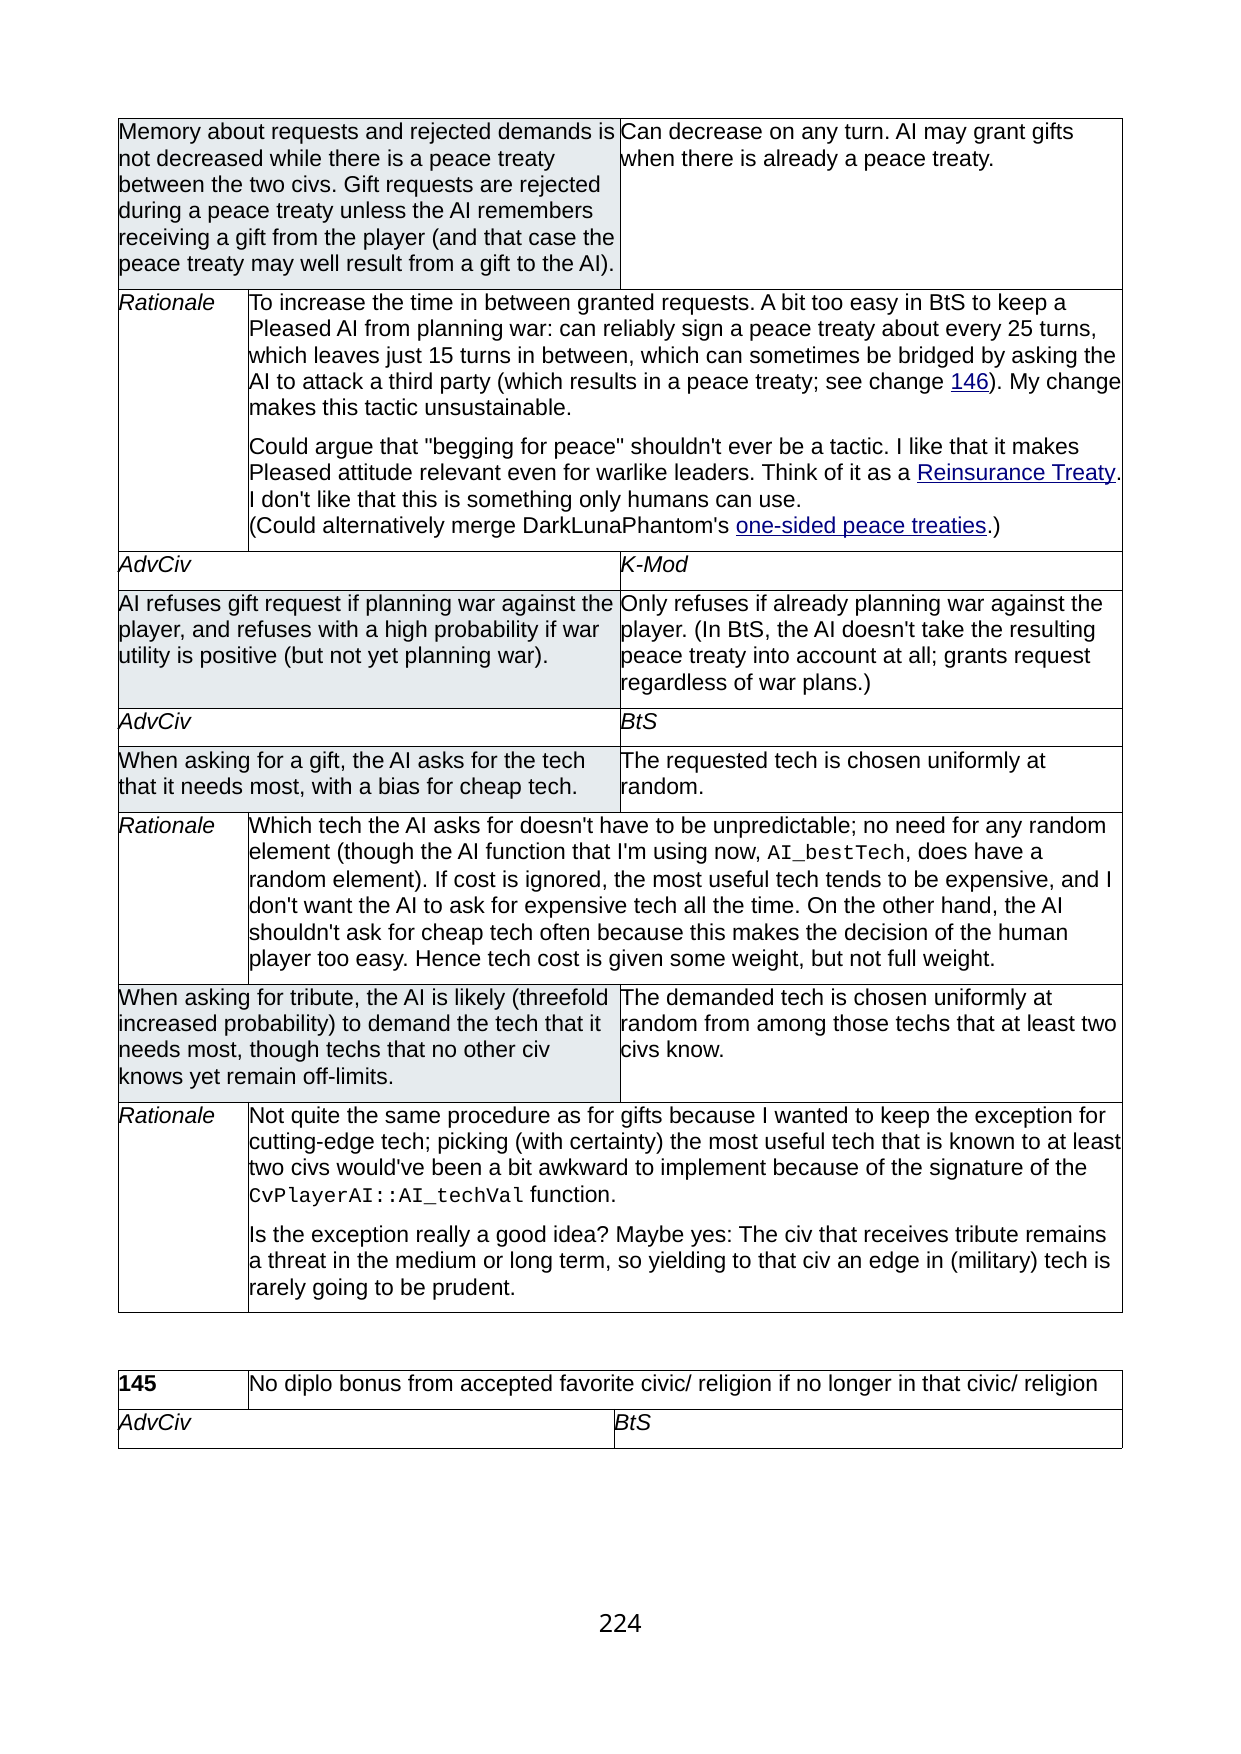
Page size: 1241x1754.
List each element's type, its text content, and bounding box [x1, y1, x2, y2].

table_cell To increase the time in between granted requests. A bit too easy in BtS to keep a Pleased AI from planning war: can reliably sign a peace treaty about every 25 turns, which leaves just 15 turns in between, which can sometimes be bridged by asking the AI to attack a third party (which results in a peace treaty; see change 146). My change makes this tactic unsustainable. Could argue that "begging for peace" shouldn't ever be a tactic. I like that it makes Pleased attitude relevant even for warlike leaders. Think of it as a Reinsurance Treaty. I don't like that this is something only humans can use. (Could alternatively merge DarkLunaPhantom's one-sided peace treaties.) [249, 290, 1122, 551]
table_cell K-Mod [621, 552, 1122, 590]
table_cell Rationale [119, 1103, 248, 1312]
table_cell Only refuses if already planning war against the player. (In BtS, the AI doesn't take the resulting peace treaty into account at all; grants request regardless of war plans.) [621, 591, 1122, 708]
table_cell BtS [621, 709, 1122, 746]
table_cell Rationale [119, 813, 248, 984]
table_cell BtS [615, 1410, 1122, 1448]
table_cell The demanded tech is chosen uniformly at random from among those techs that at least two civs know. [621, 985, 1122, 1102]
table_cell AdvCiv [119, 552, 620, 590]
table_cell Memory about requests and rejected demands is not decreased while there is a peace treaty between the two civs. Gift requests are rejected during a peace treaty unless the AI remembers receiving a gift from the player (and that case the peace treaty may well result from a gift to the AI). [119, 119, 620, 289]
table_header No diplo bonus from accepted favorite civic/ religion if no longer in that civic/ religion [249, 1371, 1122, 1409]
table_cell Rationale [119, 290, 248, 551]
table_cell When asking for a gift, the AI asks for the tech that it needs most, with a bias for cheap tech. [119, 747, 620, 812]
table_cell Not quite the same procedure as for gifts because I wanted to keep the exception for cutting-edge tech; picking (with certainty) the most useful tech that is known to at least two civs would've been a bit awkward to implement because of the signature of the CvPlayerAI::AI_techVal function. Is the exception really a good idea? Maybe yes: The civ that receives tribute remains a threat in the medium or long term, so yielding to that civ an edge in (military) tech is rarely going to be prudent. [249, 1103, 1122, 1312]
table_cell Which tech the AI asks for doesn't have to be unpredictable; no need for any random element (though the AI function that I'm using now, AI_bestTech, does have a random element). If cost is ignored, the most useful tech tends to be expensive, and I don't want the AI to ask for expensive tech all the time. On the other hand, the AI shouldn't ask for cheap tech often because this makes the decision of the human player too easy. Hence tech cost is given some weight, but not full weight. [249, 813, 1122, 984]
table_cell Can decrease on any turn. AI may grant gifts when there is already a peace treaty. [621, 119, 1122, 289]
table_cell AI refuses gift request if planning war against the player, and refuses with a high probability if war utility is positive (but not yet planning war). [119, 591, 620, 708]
table_cell When asking for tribute, the AI is likely (threefold increased probability) to demand the tech that it needs most, though techs that no other civ knows yet remain off-limits. [119, 985, 620, 1102]
table_cell AdvCiv [119, 1410, 614, 1448]
table_cell The requested tech is chosen uniformly at random. [621, 747, 1122, 812]
table_header 145 [119, 1371, 248, 1409]
table_cell AdvCiv [119, 709, 620, 746]
